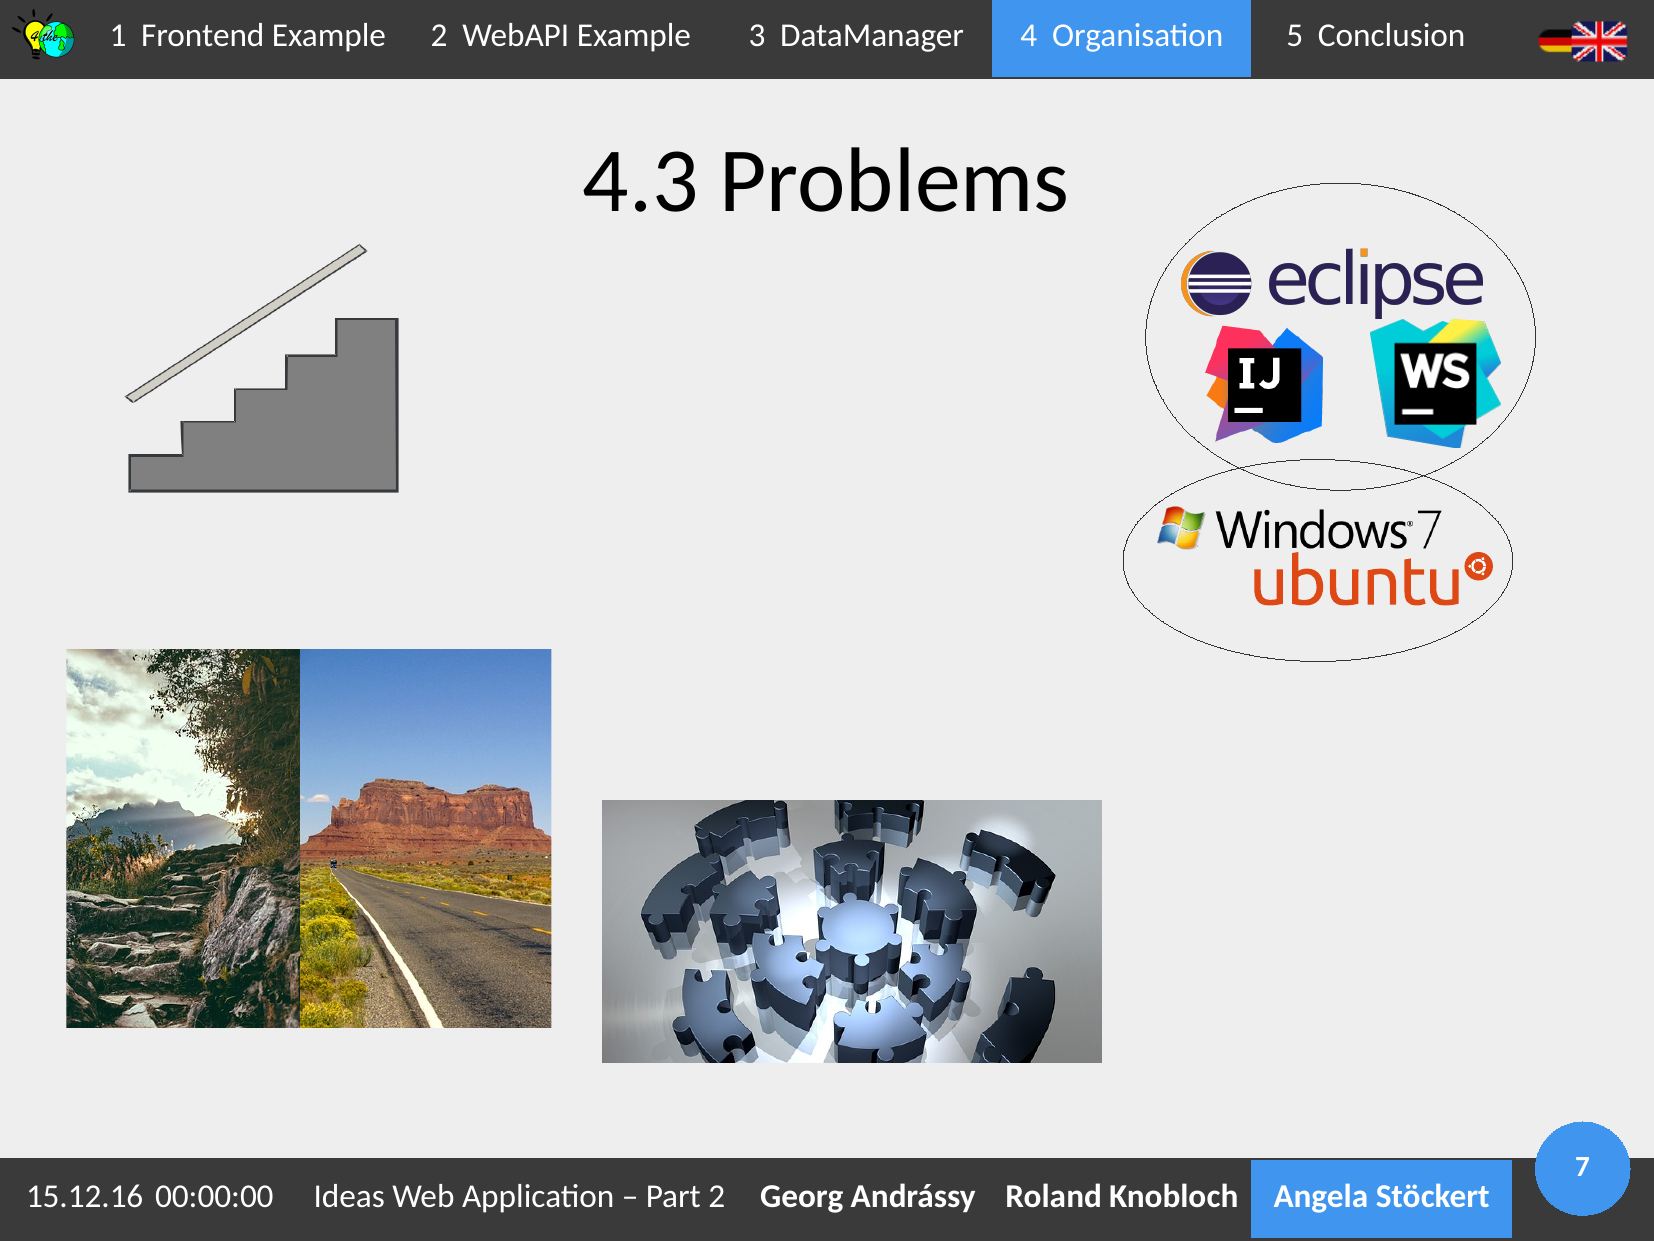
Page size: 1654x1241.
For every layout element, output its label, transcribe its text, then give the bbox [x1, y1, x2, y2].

picture [1205, 325, 1323, 443]
text_box Angela Stöckert [1251, 1160, 1512, 1238]
text_box Roland Knobloch [992, 1160, 1251, 1238]
text_box 3 DataManager [720, 0, 992, 77]
picture [1151, 490, 1543, 668]
picture [602, 800, 1102, 1063]
picture [1536, 18, 1629, 64]
text_box 4 Organisation [992, 0, 1251, 77]
picture [2, 0, 83, 79]
text_box Georg Andrássy [744, 1160, 992, 1238]
picture [66, 649, 552, 1028]
picture [1181, 248, 1501, 448]
text_box Ideas Web Application – Part 2 [307, 1160, 733, 1238]
picture [124, 230, 420, 526]
text_box 5 Conclusion [1251, 0, 1501, 77]
title 4.3 Problems [82, 106, 1571, 272]
text_box 1 Frontend Example [94, 0, 401, 77]
text_box 2 WebAPI Example [401, 0, 720, 77]
